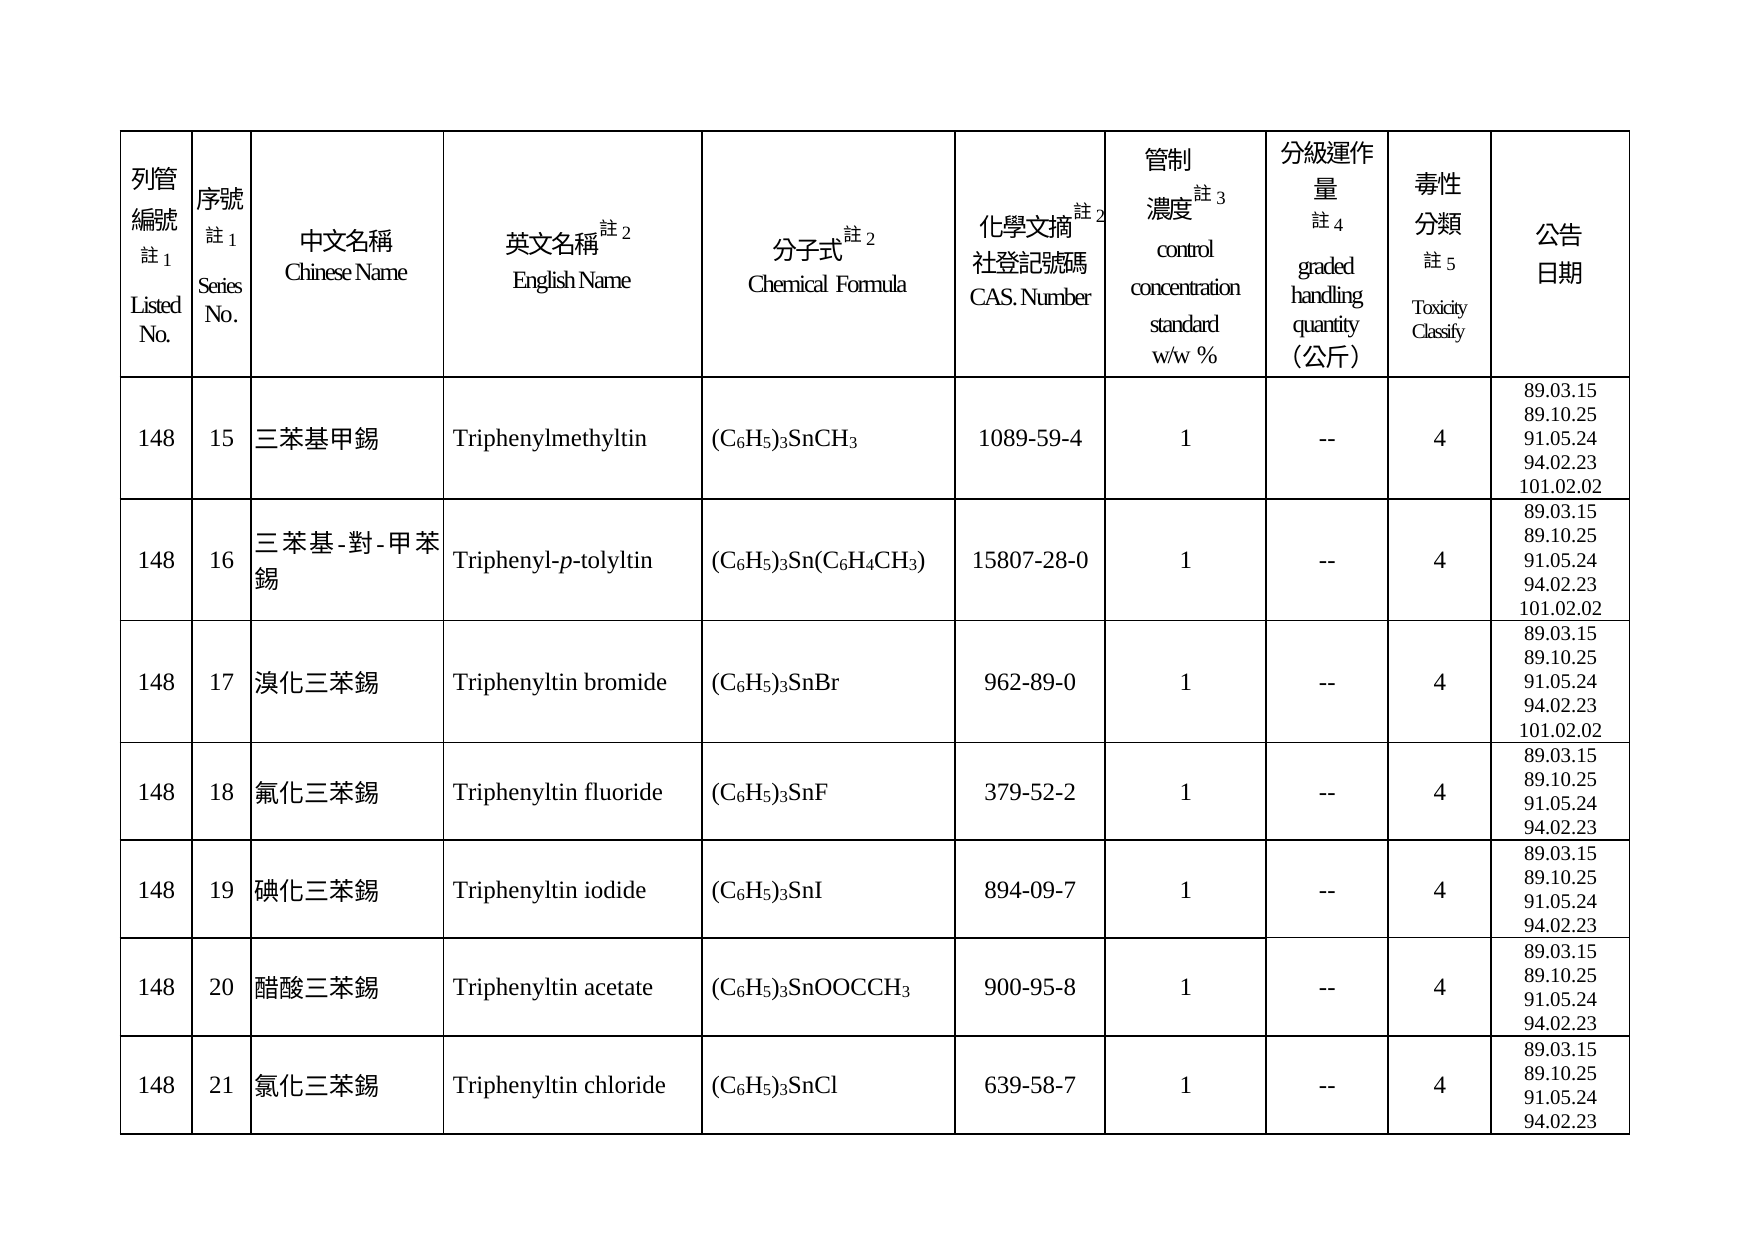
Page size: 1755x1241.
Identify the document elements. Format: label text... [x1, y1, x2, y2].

table_header 管制 濃度註3 control concentration standard w/w % [1106, 132, 1265, 376]
table_cell 1 [1106, 621, 1265, 742]
table_cell -- [1267, 743, 1387, 839]
table_cell -- [1267, 841, 1387, 937]
table_cell 148 [121, 841, 191, 937]
table_cell 氟化三苯錫 [252, 743, 443, 839]
table_cell Triphenyltin bromide [444, 621, 701, 742]
table_cell 89.03.15 89.10.25 91.05.24 94.02.23 [1492, 938, 1629, 1035]
table_cell 碘化三苯錫 [252, 841, 443, 937]
table_cell 1 [1106, 500, 1265, 620]
table_cell (C6H5)3SnBr [703, 621, 954, 742]
table_cell -- [1267, 1037, 1387, 1133]
table_cell 89.03.15 89.10.25 91.05.24 94.02.23 [1492, 743, 1629, 839]
table_cell 962-89-0 [956, 621, 1104, 742]
table_cell 89.03.15 89.10.25 91.05.24 94.02.23 [1492, 1037, 1629, 1133]
table_cell (C6H5)3SnCl [703, 1037, 954, 1133]
table_cell 4 [1389, 378, 1490, 498]
table_cell 21 [193, 1037, 250, 1133]
table_cell 89.03.15 89.10.25 91.05.24 94.02.23 [1492, 841, 1629, 937]
table_cell 148 [121, 500, 191, 620]
table_cell 17 [193, 621, 250, 742]
table_cell 19 [193, 841, 250, 937]
table_cell 20 [193, 939, 250, 1035]
table_cell 1 [1106, 378, 1265, 498]
table_cell 16 [193, 500, 250, 620]
table_cell 醋酸三苯錫 [252, 939, 443, 1035]
table_header 列管 編號 註1 Listed No. [121, 132, 191, 376]
table_cell 4 [1389, 841, 1490, 937]
table_cell Triphenyltin acetate [444, 939, 701, 1035]
table_cell 148 [121, 939, 191, 1035]
table_cell Triphenyl-p-tolyltin [444, 500, 701, 620]
table_cell (C6H5)3SnI [703, 841, 954, 937]
table_cell 89.03.15 89.10.25 91.05.24 94.02.23 101.02.02 [1492, 621, 1629, 742]
table_cell 4 [1389, 621, 1490, 742]
table_cell 148 [121, 1037, 191, 1133]
table_cell 4 [1389, 1037, 1490, 1133]
table_cell 148 [121, 743, 191, 839]
table_cell (C6H5)3SnCH3 [703, 378, 954, 498]
table_cell (C6H5)3SnF [703, 743, 954, 839]
table_cell 4 [1389, 500, 1490, 620]
table_cell -- [1267, 621, 1387, 742]
table_cell 15 [193, 378, 250, 498]
table_cell 15807-28-0 [956, 500, 1104, 620]
table_cell 1 [1106, 1037, 1265, 1133]
table_cell 379-52-2 [956, 743, 1104, 839]
table_cell -- [1267, 938, 1387, 1035]
table_cell 639-58-7 [956, 1037, 1104, 1133]
table_header 分級運作量 註4 graded handling quantity （公斤） [1267, 132, 1387, 376]
table_header 毒性 分類 註5 Toxicity Classify [1389, 132, 1490, 376]
table_header 英文名稱註2 English Name [444, 132, 701, 376]
table_cell 89.03.15 89.10.25 91.05.24 94.02.23 101.02.02 [1492, 378, 1629, 498]
table_cell 氯化三苯錫 [252, 1037, 443, 1133]
table_header 化學文摘註2 社登記號碼 CAS. Number [956, 132, 1104, 376]
table_cell 4 [1389, 743, 1490, 839]
table_cell (C6H5)3SnOOCCH3 [703, 939, 954, 1035]
table_header 中文名稱 Chinese Name [252, 132, 443, 376]
table_cell 148 [121, 621, 191, 742]
table_cell 894-09-7 [956, 841, 1104, 937]
table_cell -- [1267, 500, 1387, 620]
table_cell Triphenyltin iodide [444, 841, 701, 937]
table_cell (C6H5)3Sn(C6H4CH3) [703, 500, 954, 620]
table_cell 89.03.15 89.10.25 91.05.24 94.02.23 101.02.02 [1492, 500, 1629, 620]
table_header 公告 日期 [1492, 132, 1629, 376]
table_cell 1 [1106, 743, 1265, 839]
table_cell 1089-59-4 [956, 378, 1104, 498]
table_header 序號 註1 Series No. [193, 132, 250, 376]
table_cell Triphenyltin chloride [444, 1037, 701, 1133]
table_cell 18 [193, 743, 250, 839]
table_cell Triphenyltin fluoride [444, 743, 701, 839]
table_header 分子式註2 Chemical Formula [703, 132, 954, 376]
table_cell Triphenylmethyltin [444, 378, 701, 498]
table_cell 1 [1106, 939, 1265, 1035]
table_cell 4 [1389, 938, 1490, 1035]
table_cell 1 [1106, 841, 1265, 937]
table_cell 三苯基甲錫 [252, 378, 443, 498]
table_cell 三苯基-對-甲苯錫 [252, 500, 443, 620]
table_cell 900-95-8 [956, 939, 1104, 1035]
table_cell 148 [121, 378, 191, 498]
table_cell -- [1267, 378, 1387, 498]
table_cell 溴化三苯錫 [252, 621, 443, 742]
